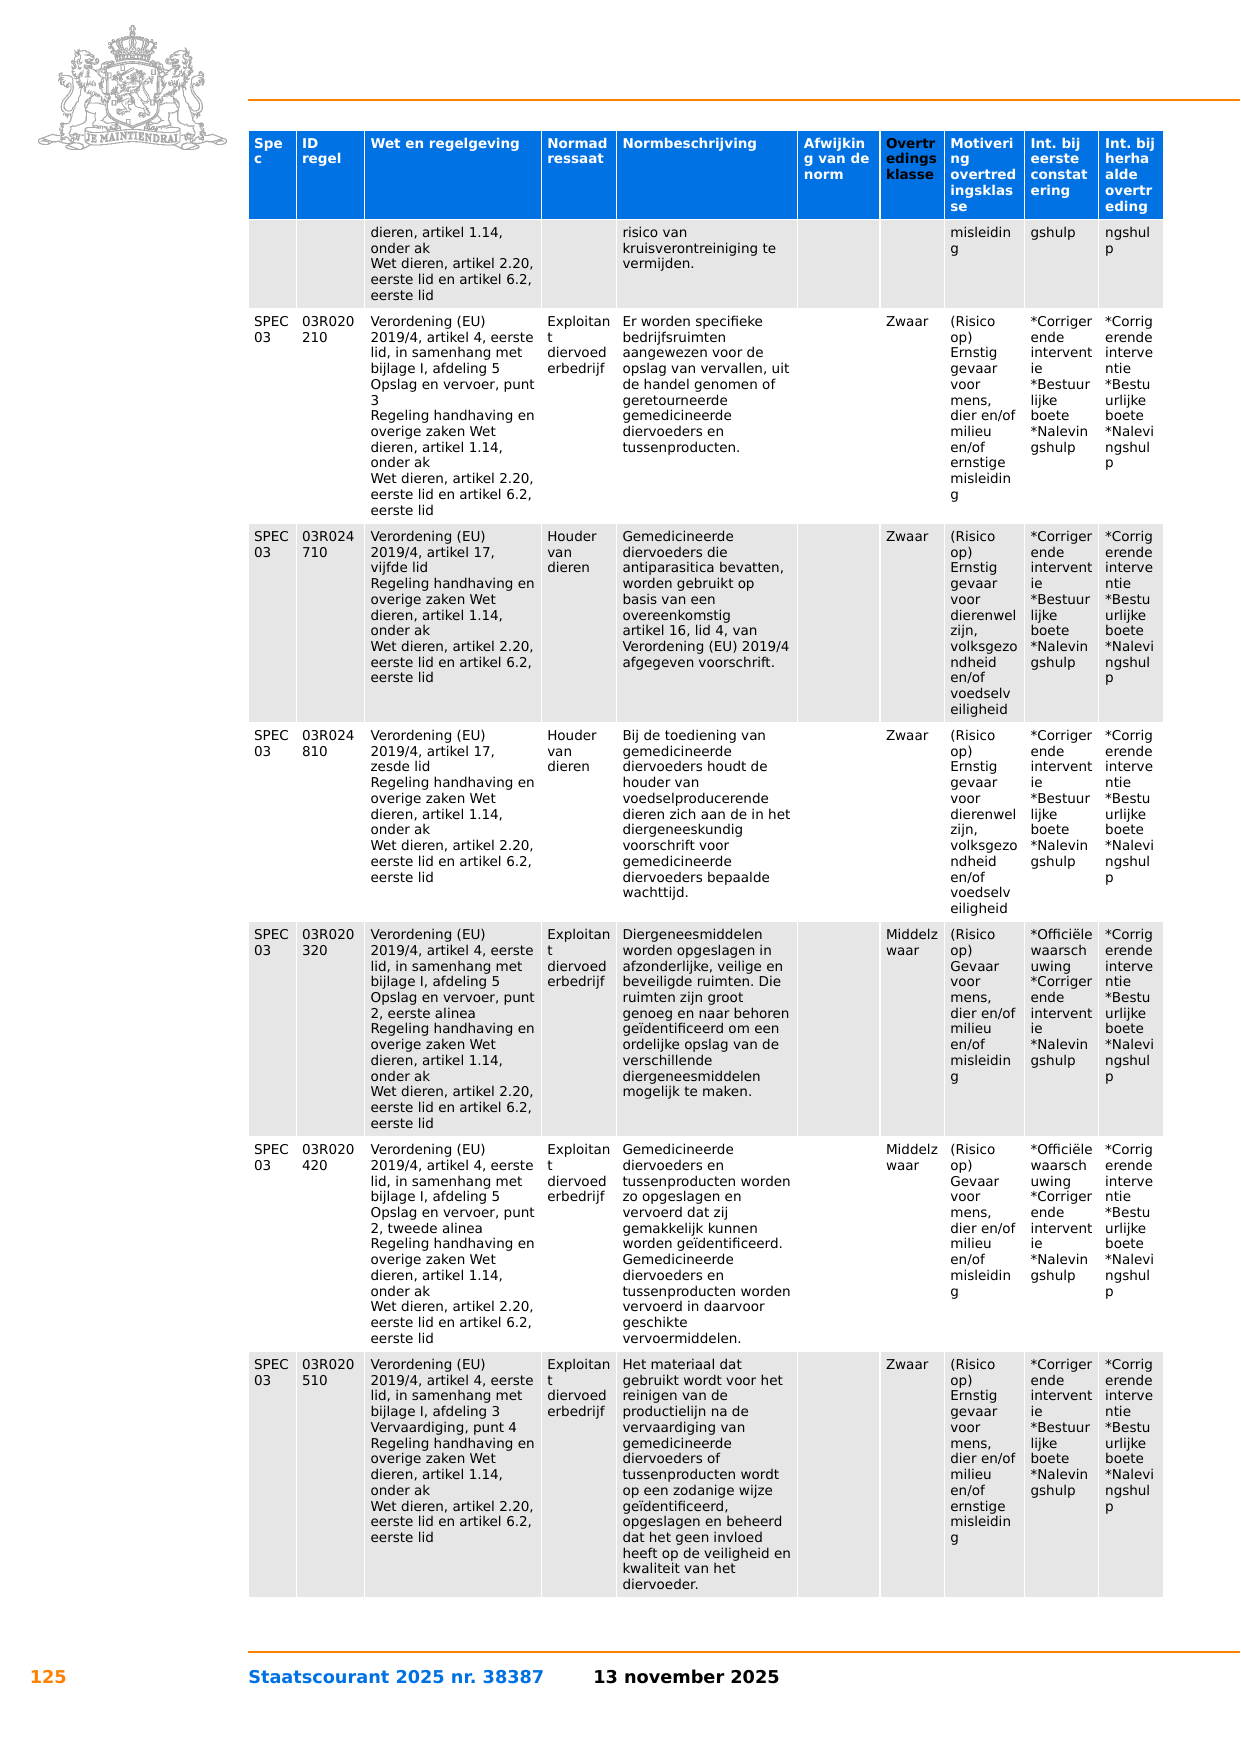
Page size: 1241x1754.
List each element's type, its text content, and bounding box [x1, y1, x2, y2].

table_header Spec [249, 131, 296, 219]
table_cell Het materiaal dat gebruikt wordt voor het reinigen van de productielijn na de vervaardiging van gemedicineerde diervoeders of tussenproducten wordt op een zodanige wijze geïdentificeerd, opgeslagen en beheerd dat het geen invloed heeft op de veiligheid en kwaliteit van het diervoeder. [617, 1352, 797, 1597]
table_cell Verordening (EU) 2019/4, artikel 4, eerste lid, in samenhang met bijlage I, afdeling 5 Opslag en vervoer, punt 3 Regeling handhaving en overige zaken Wet dieren, artikel 1.14, onder ak Wet dieren, artikel 2.20, eerste lid en artikel 6.2, eerste lid [365, 309, 541, 523]
table_cell Exploitant diervoederbedrijf [542, 1352, 616, 1597]
table_cell Verordening (EU) 2019/4, artikel 17, zesde lid Regeling handhaving en overige zaken Wet dieren, artikel 1.14, onder ak Wet dieren, artikel 2.20, eerste lid en artikel 6.2, eerste lid [365, 723, 541, 921]
table_cell *Corrigerende interventie *Bestuurlijke boete *Nalevingshulp [1025, 524, 1098, 722]
table_cell Verordening (EU) 2019/4, artikel 17, vijfde lid Regeling handhaving en overige zaken Wet dieren, artikel 1.14, onder ak Wet dieren, artikel 2.20, eerste lid en artikel 6.2, eerste lid [365, 524, 541, 722]
table_header Normbeschrijving [617, 131, 797, 219]
table_cell *Corrigerende interventie *Bestuurlijke boete *Nalevingshulp [1099, 723, 1163, 921]
table_cell *Corrigerende interventie *Bestuurlijke boete *Nalevingshulp [1099, 309, 1163, 523]
table_cell Exploitant diervoederbedrijf [542, 922, 616, 1136]
table_cell Zwaar [881, 309, 944, 523]
table_cell *Corrigerende interventie *Bestuurlijke boete *Nalevingshulp [1099, 1352, 1163, 1597]
table_cell (Risico op) Ernstig gevaar voor mens, dier en/of milieu en/of ernstige misleiding [945, 1352, 1024, 1597]
table_cell *Corrigerende interventie *Bestuurlijke boete *Nalevingshulp [1099, 1137, 1163, 1351]
table_cell *Corrigerende interventie *Bestuurlijke boete *Nalevingshulp [1099, 524, 1163, 722]
table_cell dieren, artikel 1.14, onder ak Wet dieren, artikel 2.20, eerste lid en artikel 6.2, eerste lid [365, 220, 541, 308]
table_cell Zwaar [881, 723, 944, 921]
table_cell Middelzwaar [881, 922, 944, 1136]
table_cell SPEC03 [249, 922, 296, 1136]
table_cell [798, 723, 879, 921]
table_cell 03R020510 [297, 1352, 364, 1597]
table_cell (Risico op) Gevaar voor mens, dier en/of milieu en/of misleiding [945, 1137, 1024, 1351]
table_header Int. bij eerste constatering [1025, 131, 1098, 219]
table_cell *Corrigerende interventie *Bestuurlijke boete *Nalevingshulp [1025, 723, 1098, 921]
table_cell (Risico op) Ernstig gevaar voor dierenwelzijn, volksgezondheid en/of voedselveiligheid [945, 524, 1024, 722]
table_cell Exploitant diervoederbedrijf [542, 309, 616, 523]
table_cell [798, 309, 879, 523]
table_cell misleiding [945, 220, 1024, 308]
table_header Wet en regelgeving [365, 131, 541, 219]
table_cell (Risico op) Gevaar voor mens, dier en/of milieu en/of misleiding [945, 922, 1024, 1136]
table_cell SPEC03 [249, 309, 296, 523]
table_cell 03R020210 [297, 309, 364, 523]
table_cell Diergeneesmiddelen worden opgeslagen in afzonderlijke, veilige en beveiligde ruimten. Die ruimten zijn groot genoeg en naar behoren geïdentificeerd om een ordelijke opslag van de verschillende diergeneesmiddelen mogelijk te maken. [617, 922, 797, 1136]
table_cell Verordening (EU) 2019/4, artikel 4, eerste lid, in samenhang met bijlage I, afdeling 3 Vervaardiging, punt 4 Regeling handhaving en overige zaken Wet dieren, artikel 1.14, onder ak Wet dieren, artikel 2.20, eerste lid en artikel 6.2, eerste lid [365, 1352, 541, 1597]
table_header ID regel [297, 131, 364, 219]
table_cell Er worden specifieke bedrijfsruimten aangewezen voor de opslag van vervallen, uit de handel genomen of geretourneerde gemedicineerde diervoeders en tussenproducten. [617, 309, 797, 523]
table_cell 03R024810 [297, 723, 364, 921]
table_cell [798, 1137, 879, 1351]
table_cell Houder van dieren [542, 524, 616, 722]
table_cell [798, 524, 879, 722]
table_cell Exploitant diervoederbedrijf [542, 1137, 616, 1351]
table_cell *Officiële waarschuwing *Corrigerende interventie *Nalevingshulp [1025, 922, 1098, 1136]
table_header Int. bij herhaalde overtreding [1099, 131, 1163, 219]
table_cell gshulp [1025, 220, 1098, 308]
table_header Overtredingsklasse [881, 131, 944, 219]
table_cell SPEC03 [249, 1352, 296, 1597]
table_cell Verordening (EU) 2019/4, artikel 4, eerste lid, in samenhang met bijlage I, afdeling 5 Opslag en vervoer, punt 2, eerste alinea Regeling handhaving en overige zaken Wet dieren, artikel 1.14, onder ak Wet dieren, artikel 2.20, eerste lid en artikel 6.2, eerste lid [365, 922, 541, 1136]
picture [38, 25, 227, 150]
table_cell Gemedicineerde diervoeders die antiparasitica bevatten, worden gebruikt op basis van een overeenkomstig artikel 16, lid 4, van Verordening (EU) 2019/4 afgegeven voorschrift. [617, 524, 797, 722]
table_header Normadressaat [542, 131, 616, 219]
table_cell Zwaar [881, 524, 944, 722]
table_cell Verordening (EU) 2019/4, artikel 4, eerste lid, in samenhang met bijlage I, afdeling 5 Opslag en vervoer, punt 2, tweede alinea Regeling handhaving en overige zaken Wet dieren, artikel 1.14, onder ak Wet dieren, artikel 2.20, eerste lid en artikel 6.2, eerste lid [365, 1137, 541, 1351]
table_cell SPEC03 [249, 723, 296, 921]
table_cell Bij de toediening van gemedicineerde diervoeders houdt de houder van voedselproducerende dieren zich aan de in het diergeneeskundig voorschrift voor gemedicineerde diervoeders bepaalde wachttijd. [617, 723, 797, 921]
table_cell SPEC03 [249, 1137, 296, 1351]
table_cell Houder van dieren [542, 723, 616, 921]
table_cell risico van kruisverontreiniging te vermijden. [617, 220, 797, 308]
table_cell ngshulp [1099, 220, 1163, 308]
table_cell [798, 1352, 879, 1597]
table_cell 03R020320 [297, 922, 364, 1136]
table_cell Zwaar [881, 1352, 944, 1597]
table_cell [798, 220, 879, 308]
table_cell [249, 220, 296, 308]
table_cell *Officiële waarschuwing *Corrigerende interventie *Nalevingshulp [1025, 1137, 1098, 1351]
table_cell *Corrigerende interventie *Bestuurlijke boete *Nalevingshulp [1025, 1352, 1098, 1597]
table_header Afwijking van de norm [798, 131, 879, 219]
table_cell [881, 220, 944, 308]
table_cell *Corrigerende interventie *Bestuurlijke boete *Nalevingshulp [1099, 922, 1163, 1136]
table_cell 03R020420 [297, 1137, 364, 1351]
table_header Motivering overtredingsklasse [945, 131, 1024, 219]
table_cell SPEC03 [249, 524, 296, 722]
table_cell *Corrigerende interventie *Bestuurlijke boete *Nalevingshulp [1025, 309, 1098, 523]
table_cell [542, 220, 616, 308]
table_cell 03R024710 [297, 524, 364, 722]
table_cell Gemedicineerde diervoeders en tussenproducten worden zo opgeslagen en vervoerd dat zij gemakkelijk kunnen worden geïdentificeerd. Gemedicineerde diervoeders en tussenproducten worden vervoerd in daarvoor geschikte vervoermiddelen. [617, 1137, 797, 1351]
table_cell (Risico op) Ernstig gevaar voor dierenwelzijn, volksgezondheid en/of voedselveiligheid [945, 723, 1024, 921]
table_cell (Risico op) Ernstig gevaar voor mens, dier en/of milieu en/of ernstige misleiding [945, 309, 1024, 523]
table_cell [297, 220, 364, 308]
table_cell [798, 922, 879, 1136]
table_cell Middelzwaar [881, 1137, 944, 1351]
